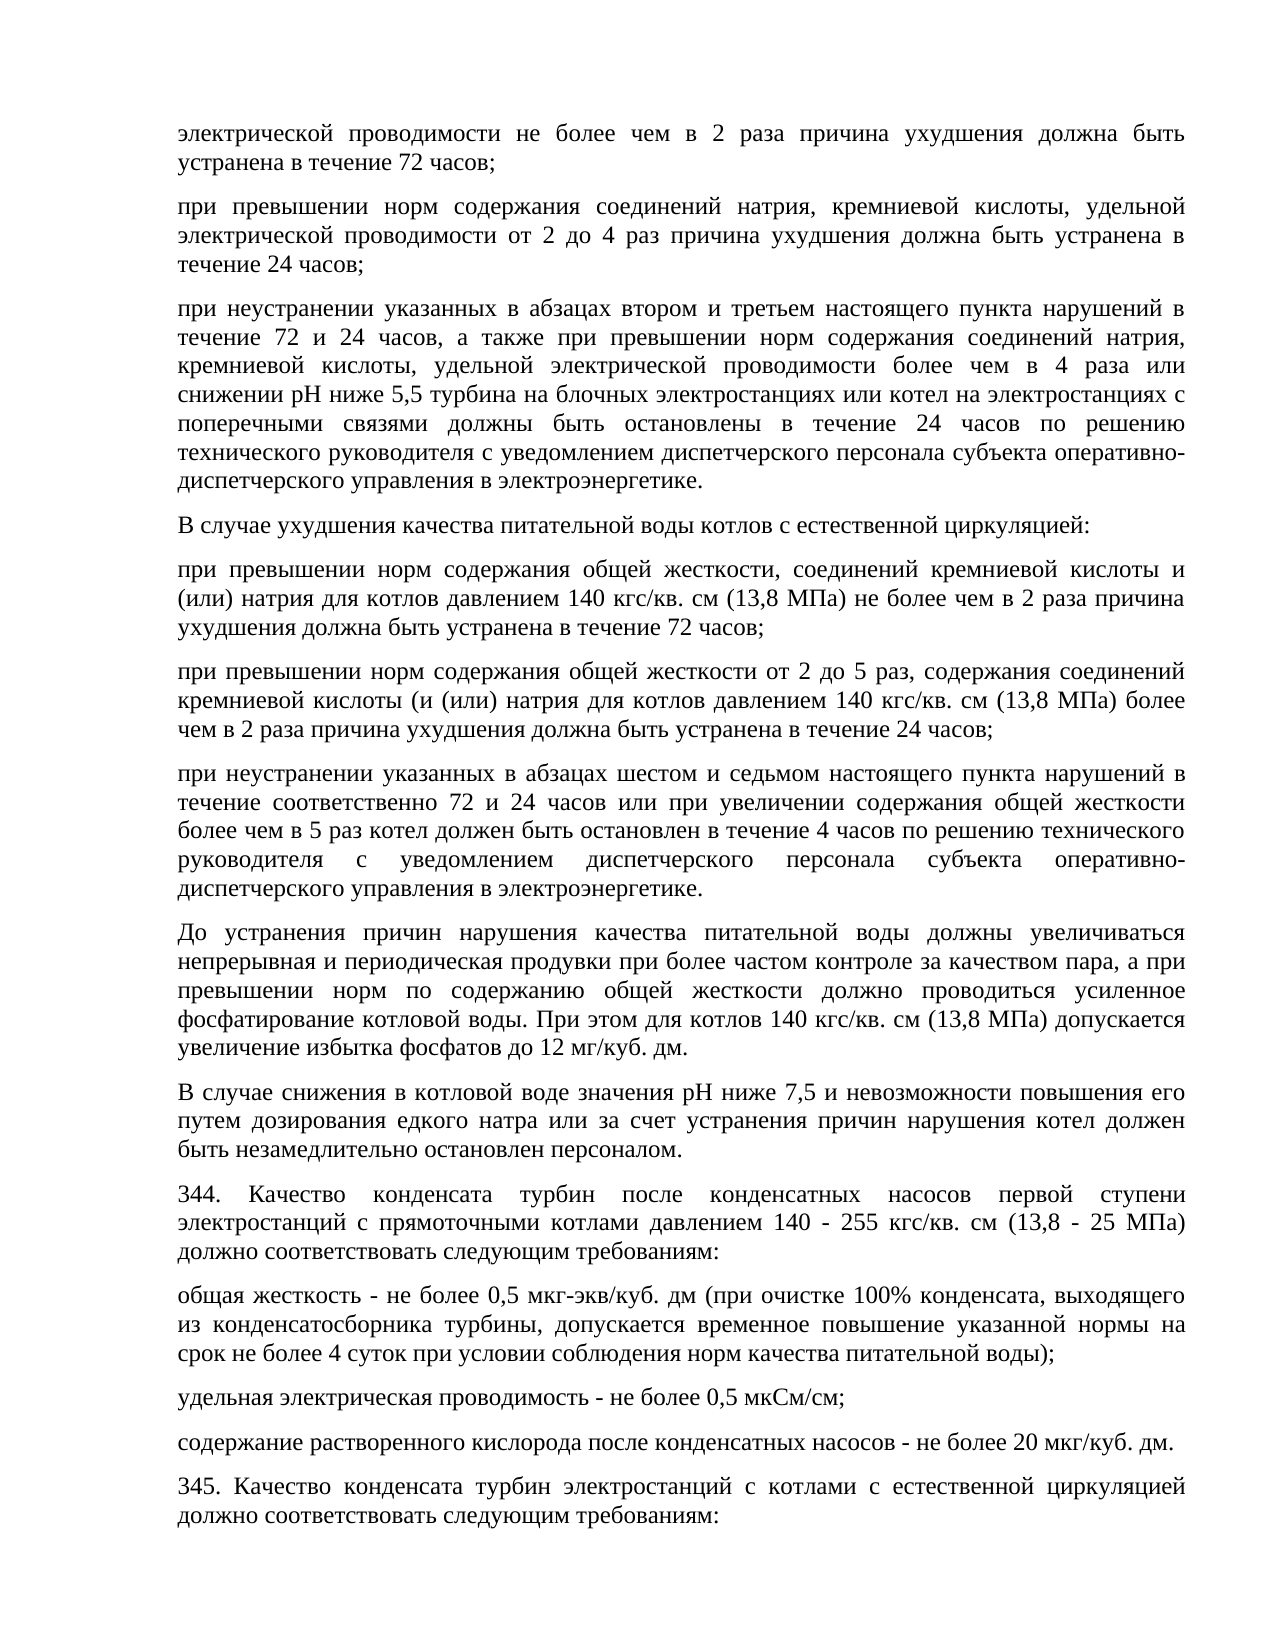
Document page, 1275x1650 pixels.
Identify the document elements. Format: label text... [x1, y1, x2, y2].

text при неустранении указанных в абзацах втором и третьем настоящего пункта нарушений в течение 72 и 24 часов, а также при превышении норм содержания соединений натрия, кремниевой кислоты, удельной электрической проводимости более чем в 4 раза или снижении pH ниже 5,5 турбина на блочных электростанциях или котел на электростанциях с поперечными связями должны быть остановлены в течение 24 часов по решению технического руководителя с уведомлением диспетчерского персонала субъекта оперативно-диспетчерского управления в электроэнергетике. [177, 293, 1186, 494]
text при превышении норм содержания общей жесткости от 2 до 5 раз, содержания соединений кремниевой кислоты (и (или) натрия для котлов давлением 140 кгс/кв. см (13,8 МПа) более чем в 2 раза причина ухудшения должна быть устранена в течение 24 часов; [177, 656, 1186, 742]
text В случае ухудшения качества питательной воды котлов с естественной циркуляцией: [177, 510, 1186, 539]
text при неустранении указанных в абзацах шестом и седьмом настоящего пункта нарушений в течение соответственно 72 и 24 часов или при увеличении содержания общей жесткости более чем в 5 раз котел должен быть остановлен в течение 4 часов по решению технического руководителя с уведомлением диспетчерского персонала субъекта оперативно-диспетчерского управления в электроэнергетике. [177, 758, 1186, 902]
text содержание растворенного кислорода после конденсатных насосов - не более 20 мкг/куб. дм. [177, 1427, 1186, 1456]
text электрической проводимости не более чем в 2 раза причина ухудшения должна быть устранена в течение 72 часов; [177, 118, 1186, 176]
text удельная электрическая проводимость - не более 0,5 мкСм/см; [177, 1382, 1186, 1411]
text при превышении норм содержания общей жесткости, соединений кремниевой кислоты и (или) натрия для котлов давлением 140 кгс/кв. см (13,8 МПа) не более чем в 2 раза причина ухудшения должна быть устранена в течение 72 часов; [177, 554, 1186, 641]
text при превышении норм содержания соединений натрия, кремниевой кислоты, удельной электрической проводимости от 2 до 4 раз причина ухудшения должна быть устранена в течение 24 часов; [177, 191, 1186, 277]
text 345. Качество конденсата турбин электростанций с котлами с естественной циркуляцией должно соответствовать следующим требованиям: [177, 1471, 1186, 1529]
text 344. Качество конденсата турбин после конденсатных насосов первой ступени электростанций с прямоточными котлами давлением 140 - 255 кгс/кв. см (13,8 - 25 МПа) должно соответствовать следующим требованиям: [177, 1179, 1186, 1265]
text общая жесткость - не более 0,5 мкг-экв/куб. дм (при очистке 100% конденсата, выходящего из конденсатосборника турбины, допускается временное повышение указанной нормы на срок не более 4 суток при условии соблюдения норм качества питательной воды); [177, 1281, 1186, 1367]
text В случае снижения в котловой воде значения pH ниже 7,5 и невозможности повышения его путем дозирования едкого натра или за счет устранения причин нарушения котел должен быть незамедлительно остановлен персоналом. [177, 1077, 1186, 1163]
text До устранения причин нарушения качества питательной воды должны увеличиваться непрерывная и периодическая продувки при более частом контроле за качеством пара, а при превышении норм по содержанию общей жесткости должно проводиться усиленное фосфатирование котловой воды. При этом для котлов 140 кгс/кв. см (13,8 МПа) допускается увеличение избытка фосфатов до 12 мг/куб. дм. [177, 917, 1186, 1061]
